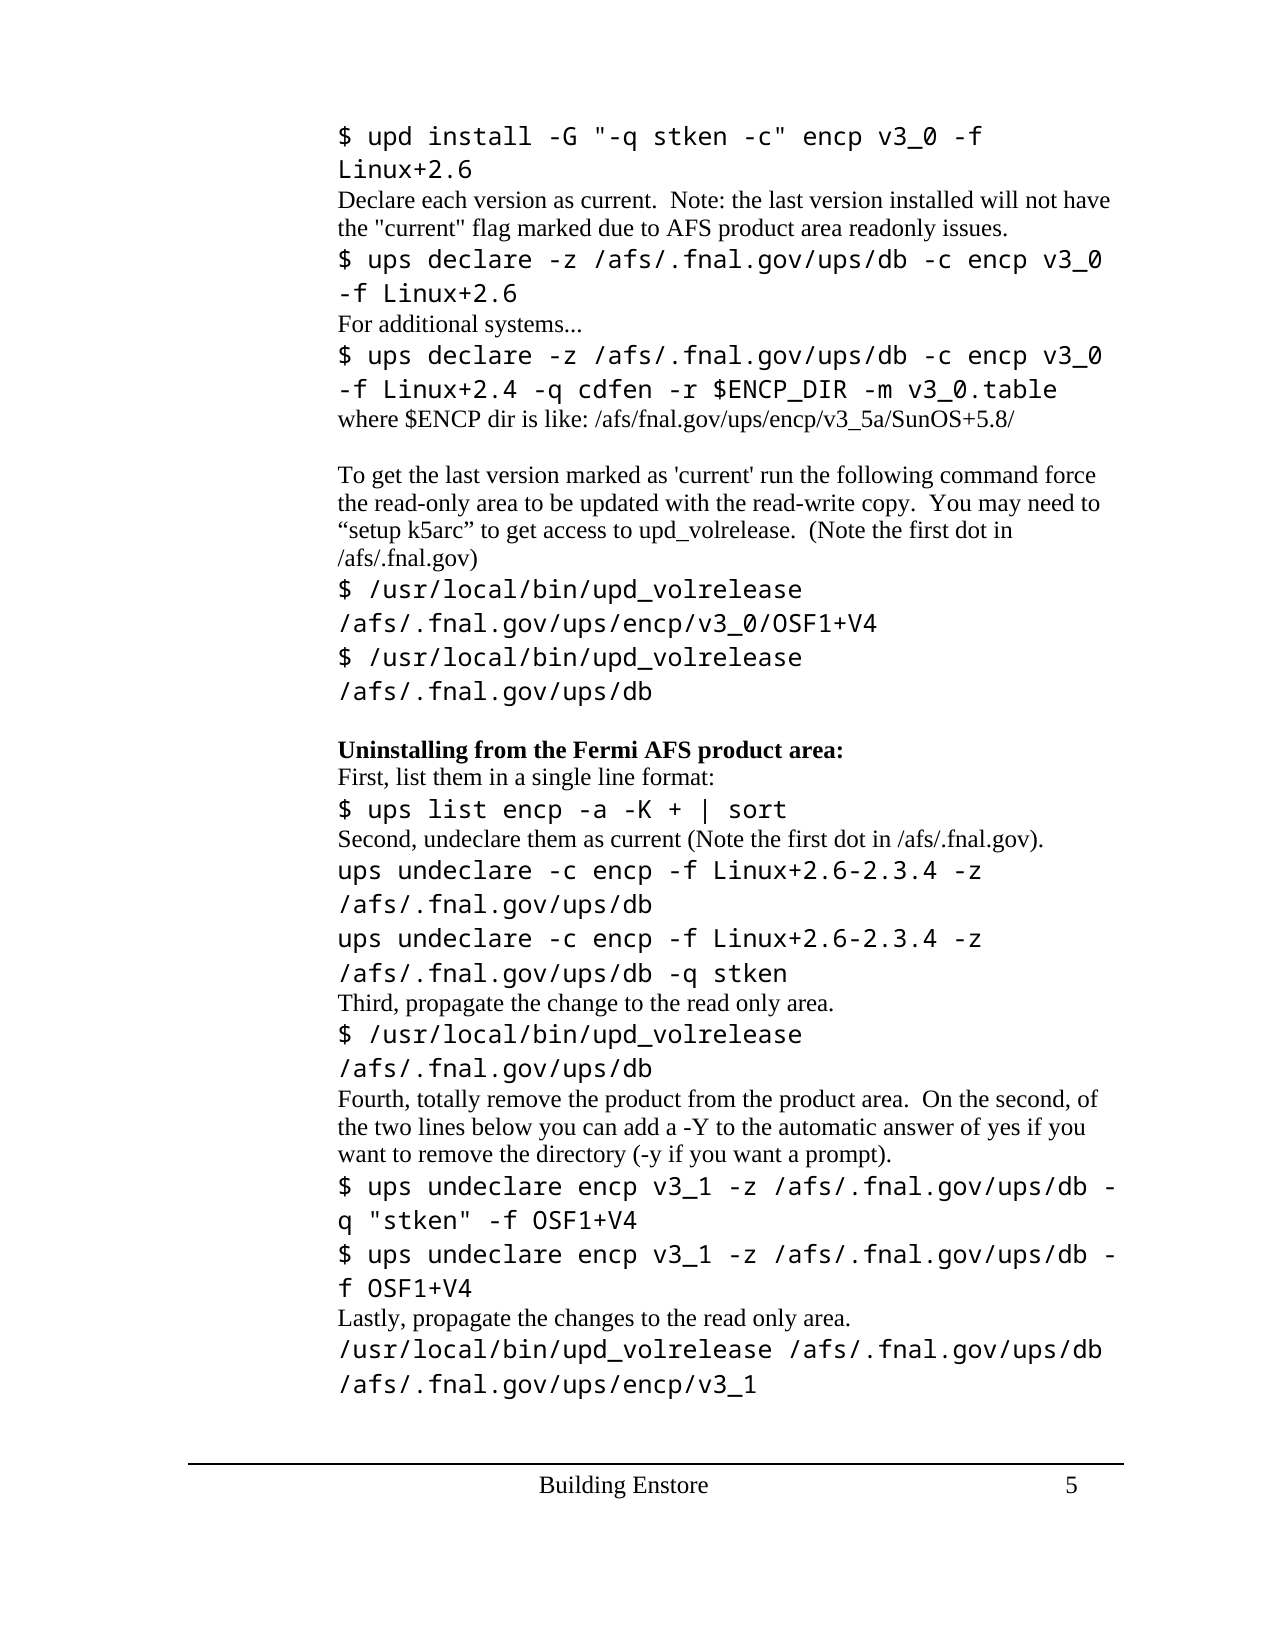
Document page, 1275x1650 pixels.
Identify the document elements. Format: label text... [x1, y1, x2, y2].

text $ ups undeclare encp v3_1 -z /afs/.fnal.gov/ups/db -q "stken" -f OSF1+V4 [337, 1168, 1125, 1236]
text Second, undeclare them as current (Note the first dot in /afs/.fnal.gov). [337, 825, 1125, 853]
text Fourth, totally remove the product from the product area. On the second, of the two lines below you can add a -Y to the automatic answer of yes if you want to remove the directory (-y if you want a prompt). [337, 1085, 1125, 1168]
text $ /usr/local/bin/upd_volrelease /afs/.fnal.gov/ups/encp/v3_0/OSF1+V4 [337, 572, 1125, 640]
text $ ups undeclare encp v3_1 -z /afs/.fnal.gov/ups/db -f OSF1+V4 [337, 1236, 1125, 1304]
text $ /usr/local/bin/upd_volrelease /afs/.fnal.gov/ups/db [337, 1017, 1125, 1085]
text Third, propagate the change to the read only area. [337, 989, 1125, 1017]
text /afs/.fnal.gov/ups/encp/v3_1 [337, 1366, 1125, 1400]
text $ ups list encp -a -K + | sort [337, 791, 1125, 825]
text For additional systems... [337, 310, 1125, 337]
text $ ups declare -z /afs/.fnal.gov/ups/db -c encp v3_0 -f Linux+2.4 -q cdfen -r $ENCP_DIR -m v3_0.table [337, 337, 1125, 406]
text Lastly, propagate the changes to the read only area. [337, 1304, 1125, 1332]
text ups undeclare -c encp -f Linux+2.6-2.3.4 -z /afs/.fnal.gov/ups/db [337, 853, 1125, 921]
text Uninstalling from the Fermi AFS product area: [337, 736, 1125, 763]
text $ ups declare -z /afs/.fnal.gov/ups/db -c encp v3_0 -f Linux+2.6 [337, 242, 1125, 310]
text To get the last version marked as 'current' run the following command force the read-only area to be updated with the read-write copy. You may need to “setup k5arc” to get access to upd_volrelease. (Note the first dot in /afs/.fnal.gov) [337, 461, 1125, 572]
text /usr/local/bin/upd_volrelease /afs/.fnal.gov/ups/db [337, 1332, 1125, 1366]
text $ /usr/local/bin/upd_volrelease /afs/.fnal.gov/ups/db [337, 640, 1125, 708]
text ups undeclare -c encp -f Linux+2.6-2.3.4 -z /afs/.fnal.gov/ups/db -q stken [337, 921, 1125, 989]
text First, list them in a single line format: [337, 763, 1125, 791]
text where $ENCP dir is like: /afs/fnal.gov/ups/encp/v3_5a/SunOS+5.8/ [337, 406, 1125, 433]
text Declare each version as current. Note: the last version installed will not have the "current" flag marked due to AFS product area readonly issues. [337, 186, 1125, 242]
text $ upd install -G "-q stken -c" encp v3_0 -f Linux+2.6 [337, 118, 1125, 186]
